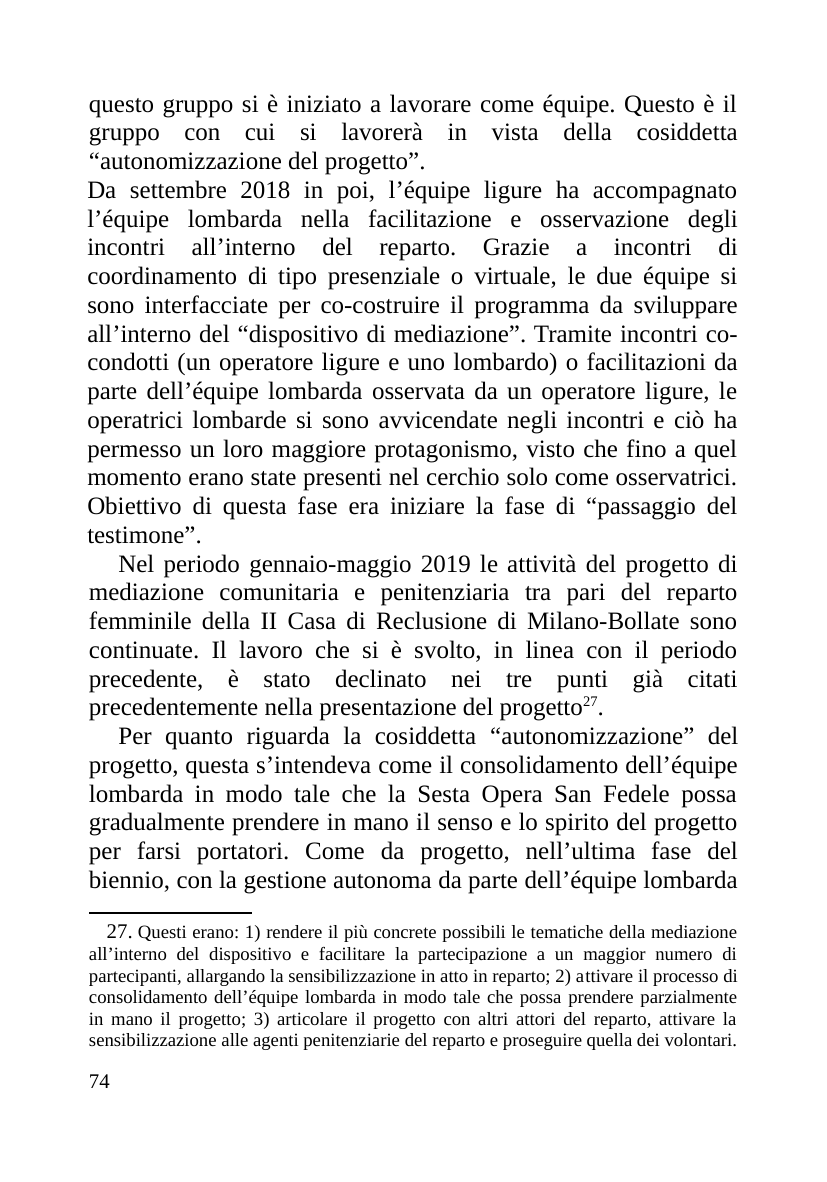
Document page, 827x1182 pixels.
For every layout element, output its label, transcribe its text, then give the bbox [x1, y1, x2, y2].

text Da settembre 2018 in poi, l’équipe ligure ha accompagnato l’équipe lombarda nella facilitazione e osservazione degli incontri all’interno del reparto. Grazie a incontri di coordinamento di tipo presenziale o virtuale, le due équipe si sono interfacciate per co-costruire il programma da sviluppare all’interno del “dispositivo di mediazione”. Tramite incontri co-condotti (un operatore ligure e uno lombardo) o facilitazioni da parte dell’équipe lombarda osservata da un operatore ligure, le operatrici lombarde si sono avvicendate negli incontri e ciò ha permesso un loro maggiore protagonismo, visto che fino a quel momento erano state presenti nel cerchio solo come osservatrici. Obiettivo di questa fase era iniziare la fase di “passaggio del testimone”. [87, 175, 738, 549]
text questo gruppo si è iniziato a lavorare come équipe. Questo è il gruppo con cui si lavorerà in vista della cosiddetta “autonomizzazione del progetto”. [89, 89, 738, 175]
text Per quanto riguarda la cosiddetta “autonomizzazione” del progetto, questa s’intendeva come il consolidamento dell’équipe lombarda in modo tale che la Sesta Opera San Fedele possa gradualmente prendere in mano il senso e lo spirito del progetto per farsi portatori. Come da progetto, nell’ultima fase del biennio, con la gestione autonoma da parte dell’équipe lombarda [89, 721, 738, 894]
text Nel periodo gennaio-maggio 2019 le attività del progetto di mediazione comunitaria e penitenziaria tra pari del reparto femminile della II Casa di Reclusione di Milano-Bollate sono continuate. Il lavoro che si è svolto, in linea con il periodo precedente, è stato declinato nei tre punti già citati precedentemente nella presentazione del progetto. [89, 549, 738, 721]
text Questi erano: 1) rendere il più concrete possibili le tematiche della mediazione all’interno del dispositivo e facilitare la partecipazione a un maggior numero di partecipanti, allargando la sensibilizzazione in atto in reparto; 2) attivare il processo di consolidamento dell’équipe lombarda in modo tale che possa prendere parzialmente in mano il progetto; 3) articolare il progetto con altri attori del reparto, attivare la sensibilizzazione alle agenti penitenziarie del reparto e proseguire quella dei volontari. [89, 919, 738, 1051]
